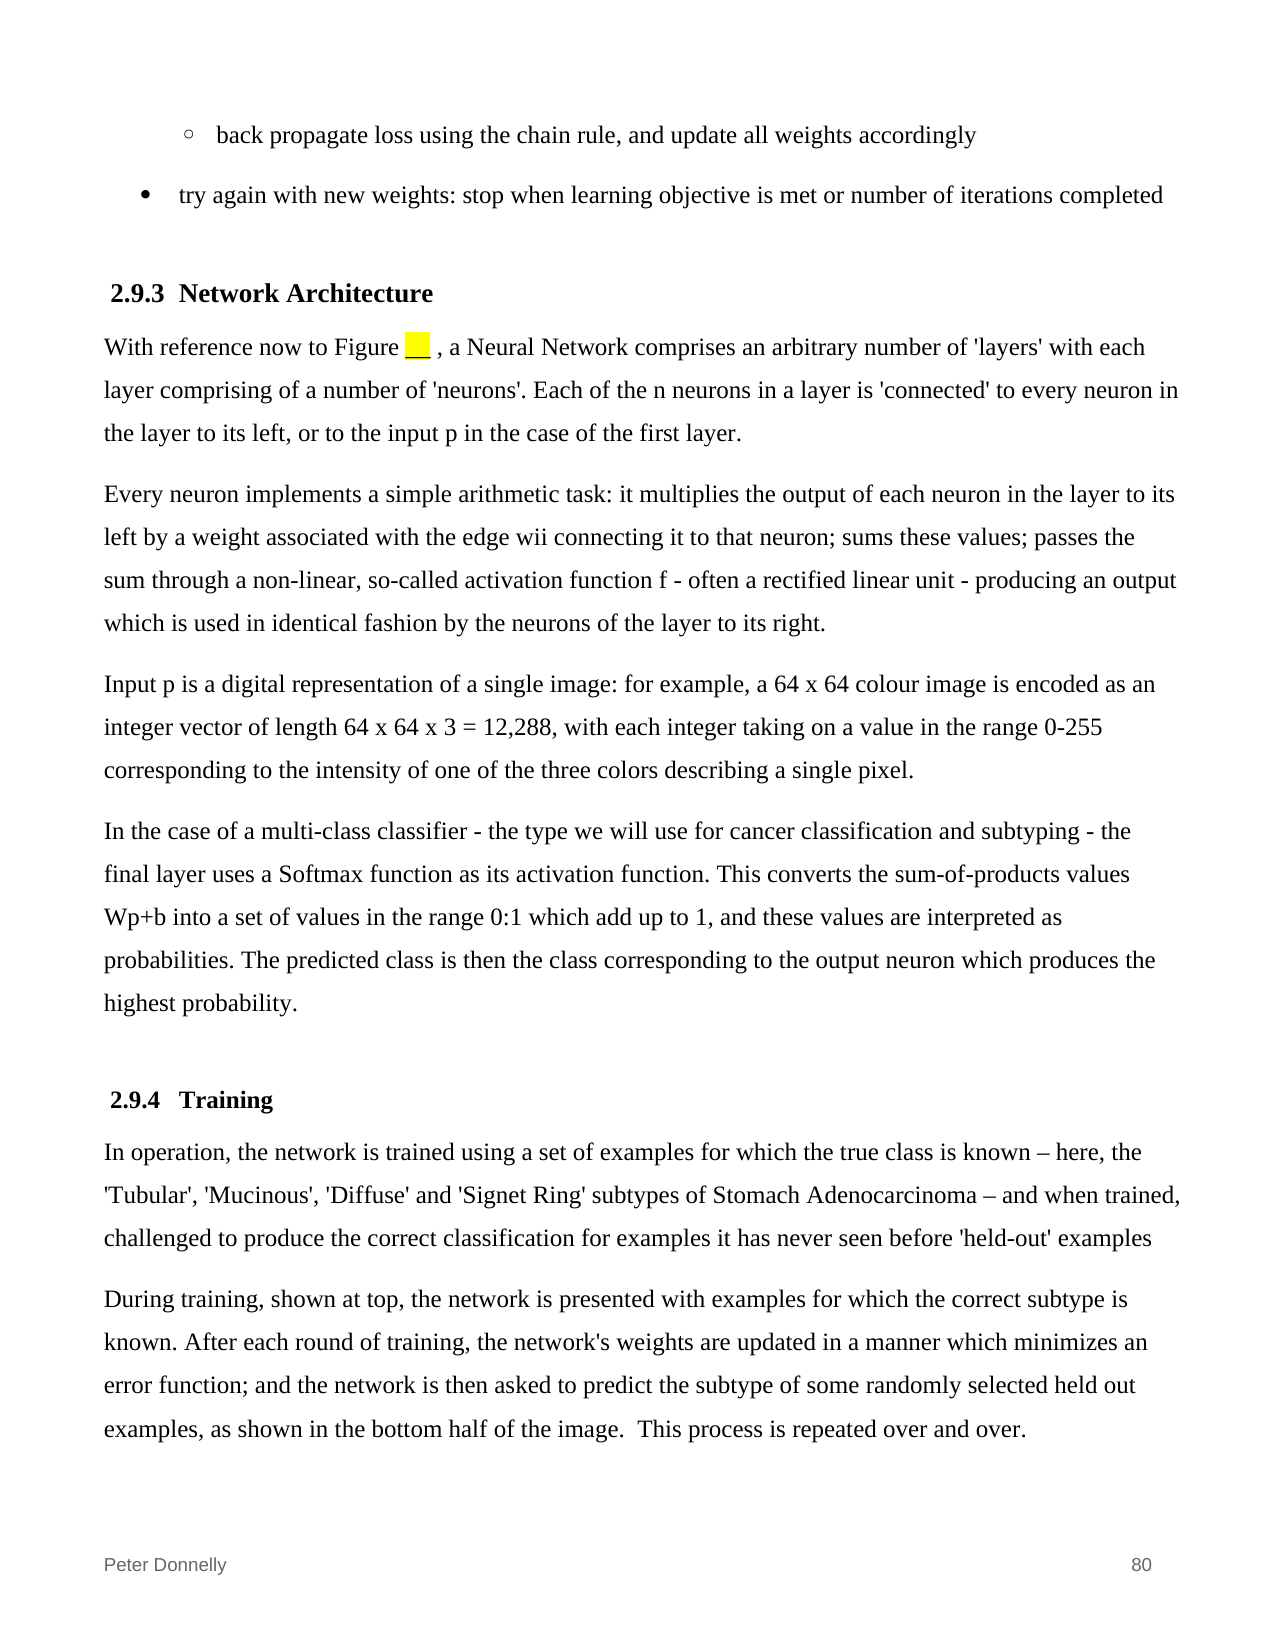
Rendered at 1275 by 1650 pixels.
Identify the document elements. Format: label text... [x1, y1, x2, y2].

text With reference now to Figure __ , a Neural Network comprises an arbitrary number of 'layers' with each layer comprising of a number of 'neurons'. Each of the n neurons in a layer is 'connected' to every neuron in the layer to its left, or to the input p in the case of the first layer. [103, 332, 1181, 447]
list back propagate loss using the chain rule, and update all weights accordingly [178, 120, 1181, 148]
text Input p is a digital representation of a single image: for example, a 64 x 64 colour image is encoded as an integer vector of length 64 x 64 x 3 = 12,288, with each integer taking on a value in the range 0-255 corresponding to the intensity of one of the three colors describing a single pixel. [103, 669, 1181, 784]
list try again with new weights: stop when learning objective is met or number of iterations completed [141, 181, 1181, 209]
text During training, shown at top, the network is presented with examples for which the correct subtype is known. After each round of training, the network's weights are updated in a manner which minimizes an error function; and the network is then asked to predict the subtype of some randomly selected held out examples, as shown in the bottom half of the image. This process is repeated over and over. [103, 1284, 1181, 1442]
text Every neuron implements a simple arithmetic task: it multiplies the output of each neuron in the layer to its left by a weight associated with the edge wii connecting it to that neuron; sums these values; passes the sum through a non-linear, so-called activation function f - often a rectified linear unit - producing an output which is used in identical fashion by the neurons of the layer to its right. [103, 479, 1181, 637]
subtitle Training [103, 1085, 1181, 1113]
subtitle Network Architecture [103, 277, 1181, 308]
text In the case of a multi-class classifier - the type we will use for cancer classification and subtyping - the final layer uses a Softmax function as its activation function. This converts the sum-of-products values Wp+b into a set of values in the range 0:1 which add up to 1, and these values are interpreted as probabilities. The predicted class is then the class corresponding to the output neuron which produces the highest probability. [103, 816, 1181, 1017]
text In operation, the network is trained using a set of examples for which the true class is known – here, the 'Tubular', 'Mucinous', 'Diffuse' and 'Signet Ring' subtypes of Stomach Adenocarcinoma – and when trained, challenged to produce the correct classification for examples it has never seen before 'held-out' examples [103, 1137, 1181, 1252]
